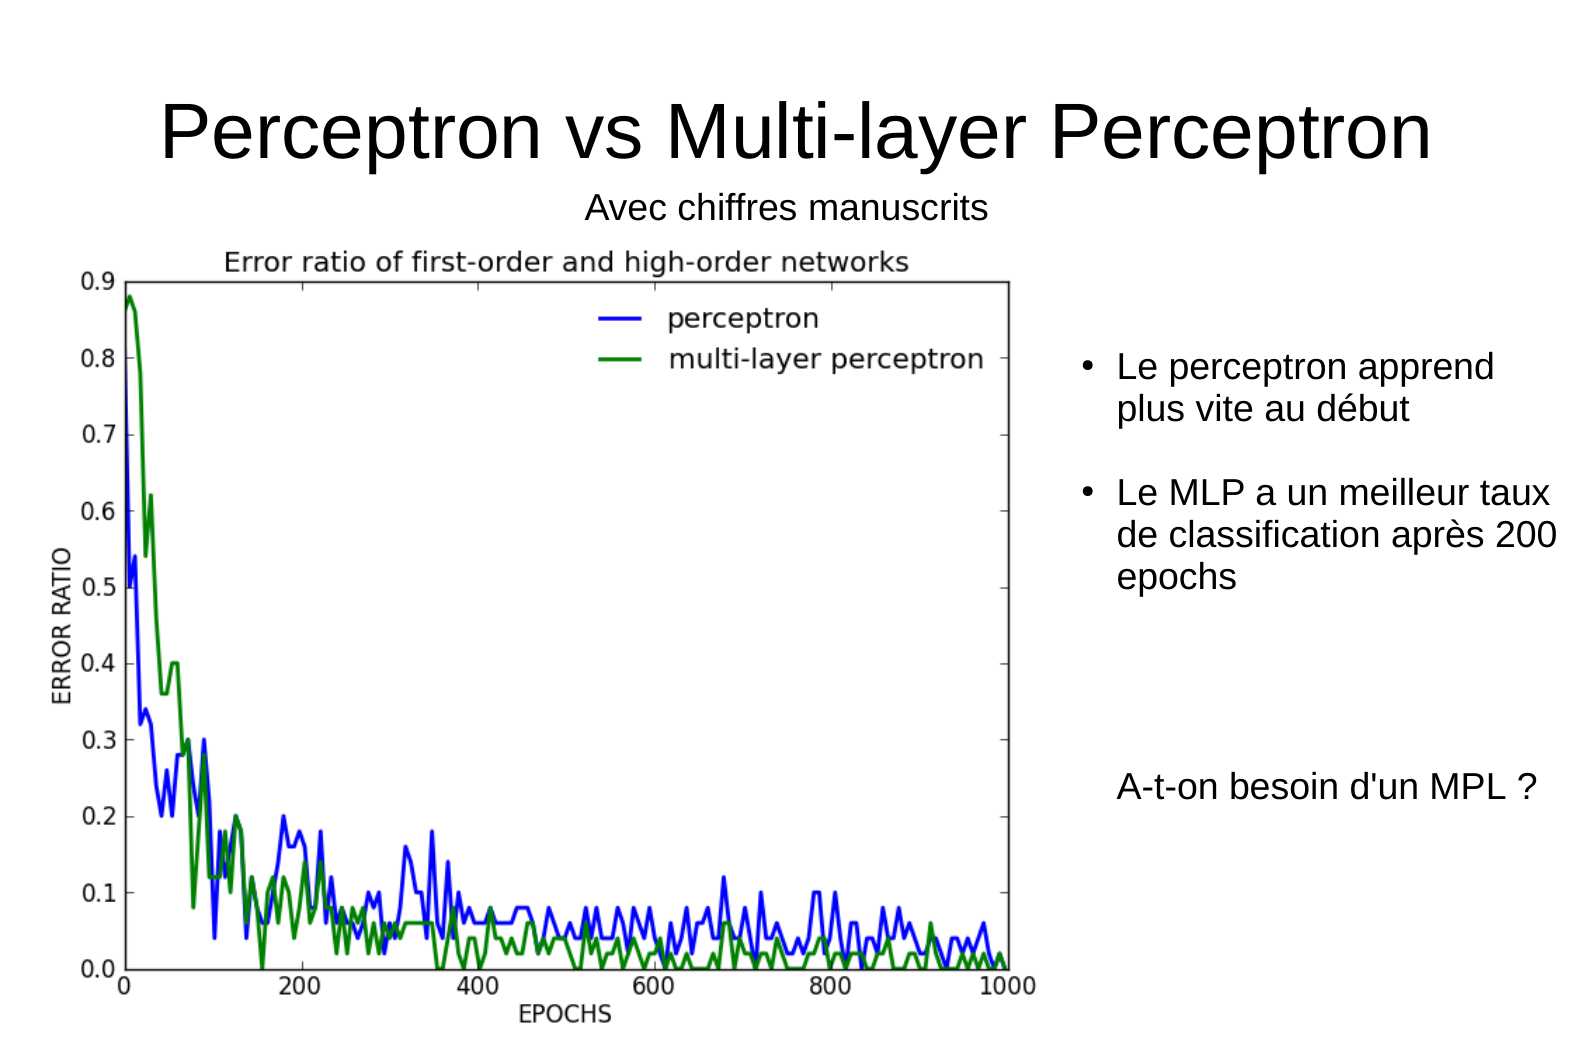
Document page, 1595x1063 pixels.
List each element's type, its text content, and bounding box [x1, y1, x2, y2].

text_box Avec chiffres manuscrits [569, 179, 1004, 237]
title Perceptron vs Multi-layer Perceptron [79, 42, 1515, 220]
picture [35, 224, 1052, 1040]
text_box Le perceptron apprend plus vite au début Le MLP a un meilleur taux de classification après 200 epochs A-t-on besoin d'un MPL ? [1066, 338, 1583, 815]
